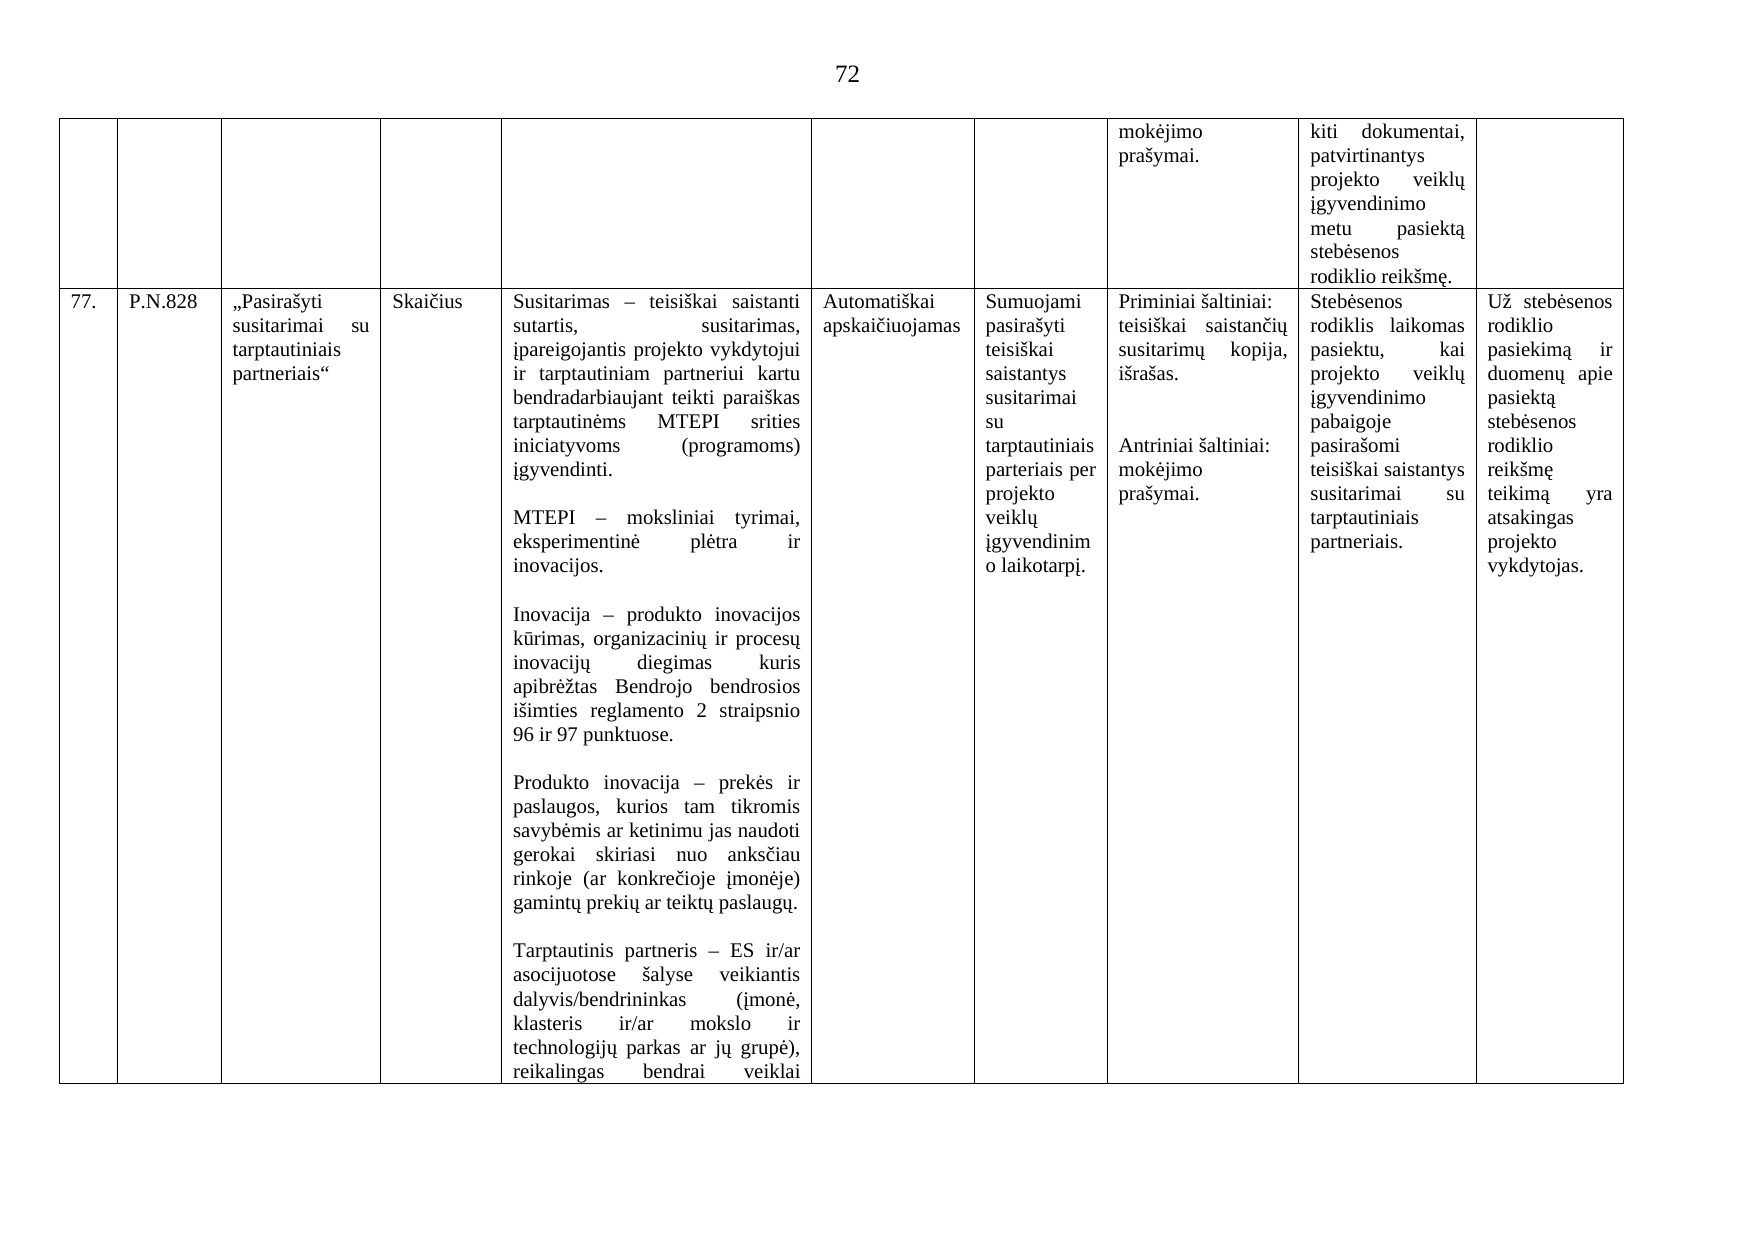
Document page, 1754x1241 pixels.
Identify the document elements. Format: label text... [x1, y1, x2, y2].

table_cell Susitarimas – teisiškai saistanti sutartis, susitarimas, įpareigojantis projekto vykdytojui ir tarptautiniam partneriui kartu bendradarbiaujant teikti paraiškas tarptautinėms MTEPI srities iniciatyvoms (programoms) įgyvendinti. MTEPI – moksliniai tyrimai, eksperimentinė plėtra ir inovacijos. Inovacija – produkto inovacijos kūrimas, organizacinių ir procesų inovacijų diegimas kuris apibrėžtas Bendrojo bendrosios išimties reglamento 2 straipsnio 96 ir 97 punktuose. Produkto inovacija – prekės ir paslaugos, kurios tam tikromis savybėmis ar ketinimu jas naudoti gerokai skiriasi nuo anksčiau rinkoje (ar konkrečioje įmonėje) gamintų prekių ar teiktų paslaugų. Tarptautinis partneris – ES ir/ar asocijuotose šalyse veikiantis dalyvis/bendrininkas (įmonė, klasteris ir/ar mokslo ir technologijų parkas ar jų grupė), reikalingas bendrai veiklai [502, 289, 811, 1083]
table_cell 77. [60, 289, 117, 1083]
table_cell kiti dokumentai, patvirtinantys projekto veiklų įgyvendinimo metu pasiektą stebėsenos rodiklio reikšmę. [1299, 119, 1476, 288]
table_cell Stebėsenos rodiklis laikomas pasiektu, kai projekto veiklų įgyvendinimo pabaigoje pasirašomi teisiškai saistantys susitarimai su tarptautiniais partneriais. [1299, 289, 1476, 1083]
table_cell P.N.828 [118, 289, 221, 1083]
table_cell [60, 119, 117, 288]
table_cell „Pasirašyti susitarimai su tarptautiniais partneriais“ [222, 289, 380, 1083]
table_cell Skaičius [381, 289, 501, 1083]
table_cell [118, 119, 221, 288]
table_cell mokėjimo prašymai. [1108, 119, 1298, 288]
table_cell [222, 119, 380, 288]
table_cell Automatiškai apskaičiuojamas [812, 289, 974, 1083]
table_cell Už stebėsenos rodiklio pasiekimą ir duomenų apie pasiektą stebėsenos rodiklio reikšmę teikimą yra atsakingas projekto vykdytojas. [1477, 289, 1623, 1083]
table_cell Priminiai šaltiniai: teisiškai saistančių susitarimų kopija, išrašas. Antriniai šaltiniai: mokėjimo prašymai. [1108, 289, 1298, 1083]
table_cell [1477, 119, 1623, 288]
table_cell [502, 119, 811, 288]
table_cell [812, 119, 974, 288]
table_cell [381, 119, 501, 288]
table_cell Sumuojami pasirašyti teisiškai saistantys susitarimai su tarptautiniais parteriais per projekto veiklų įgyvendinimo laikotarpį. [975, 289, 1107, 1083]
table_cell [975, 119, 1107, 288]
